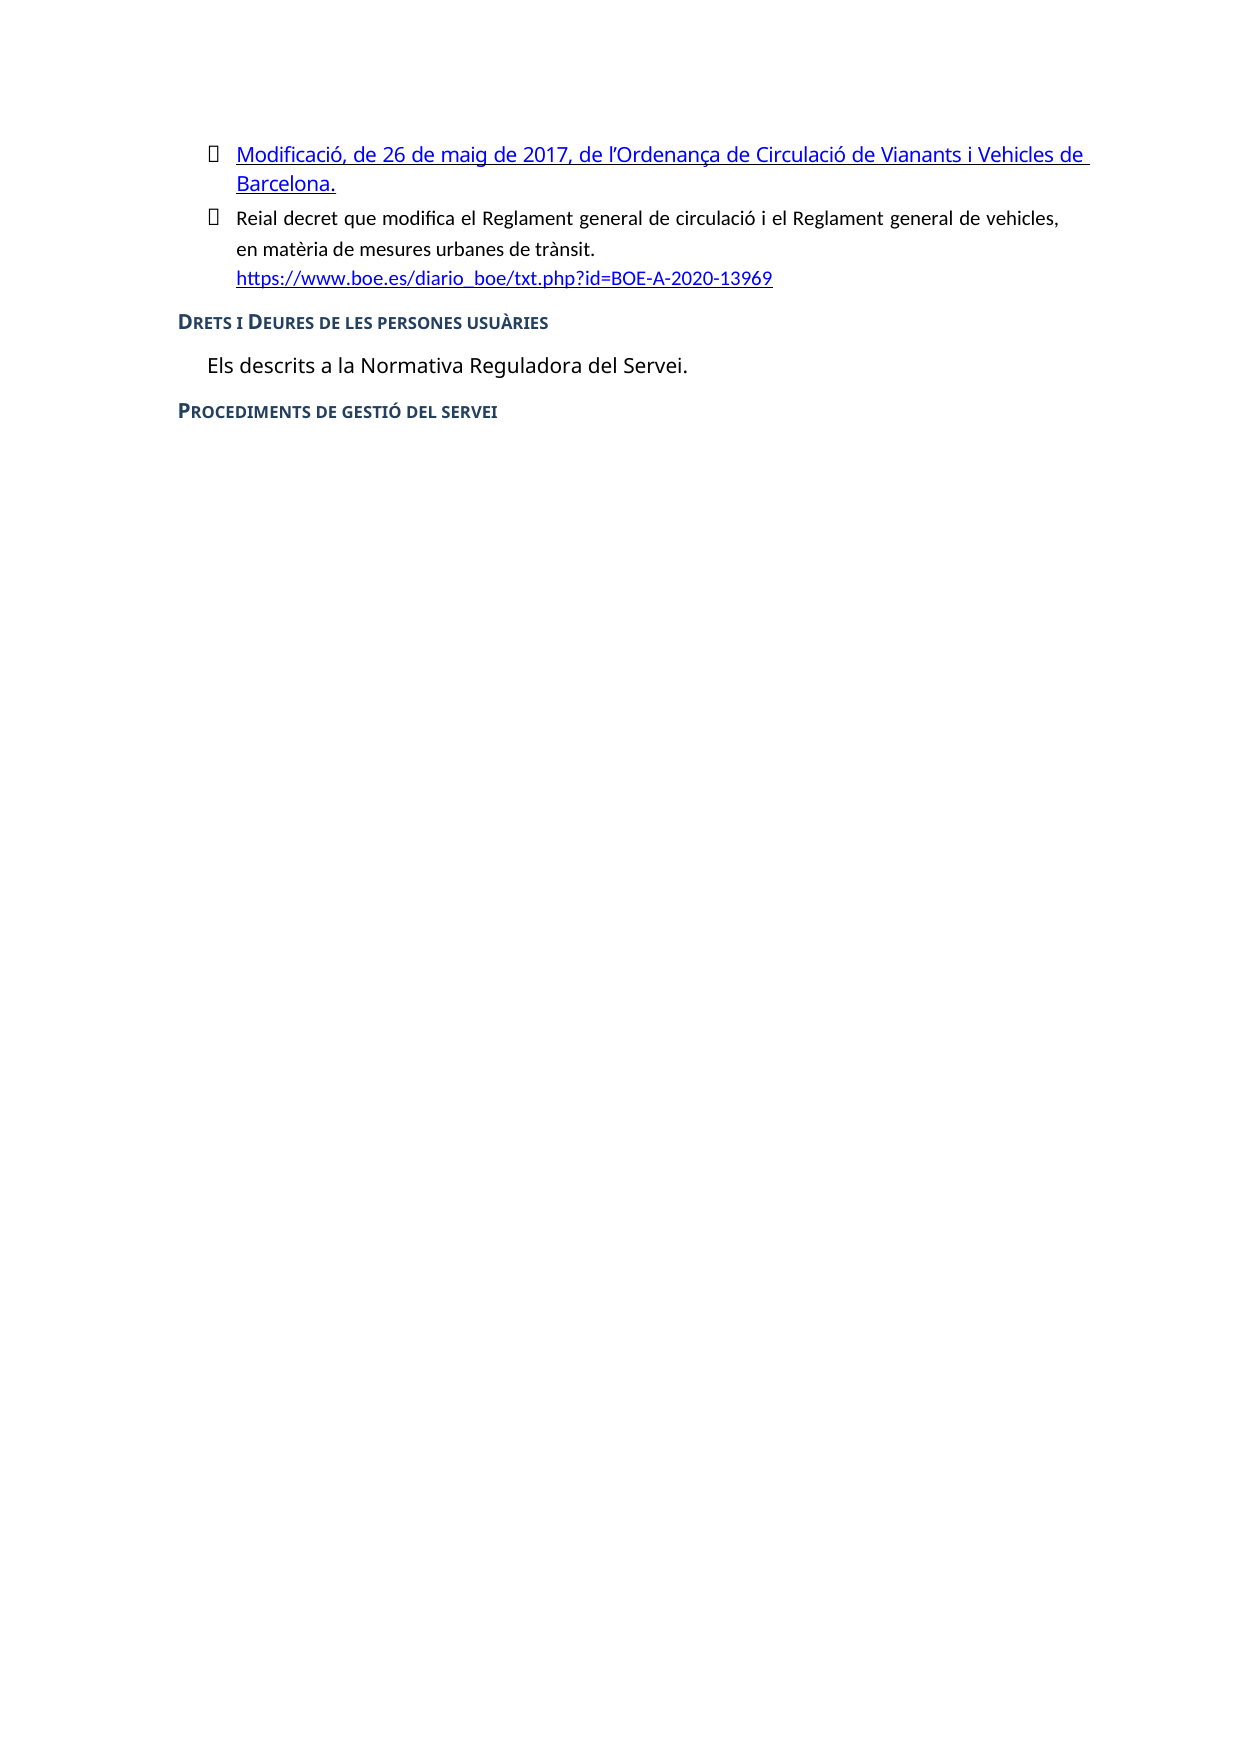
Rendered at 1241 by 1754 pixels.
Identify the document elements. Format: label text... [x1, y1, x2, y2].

text Els descrits a la Normativa Reguladora del Servei. [207, 351, 1090, 379]
text https://www.boe.es/diario_boe/txt.php?id=BOE-A-2020-13969 [236, 265, 1090, 291]
list Reial decret que modifica el Reglament general de circulació i el Reglament general de vehicles, en matèria de mesures urbanes de trànsit. [207, 201, 1063, 261]
text DRETS I DEURES DE LES PERSONES USUÀRIES [177, 307, 1090, 336]
text PROCEDIMENTS DE GESTIÓ DEL SERVEI [177, 396, 1090, 424]
list Modificació, de 26 de maig de 2017, de l’Ordenança de Circulació de Vianants i Vehicles de Barcelona. [207, 137, 1090, 197]
